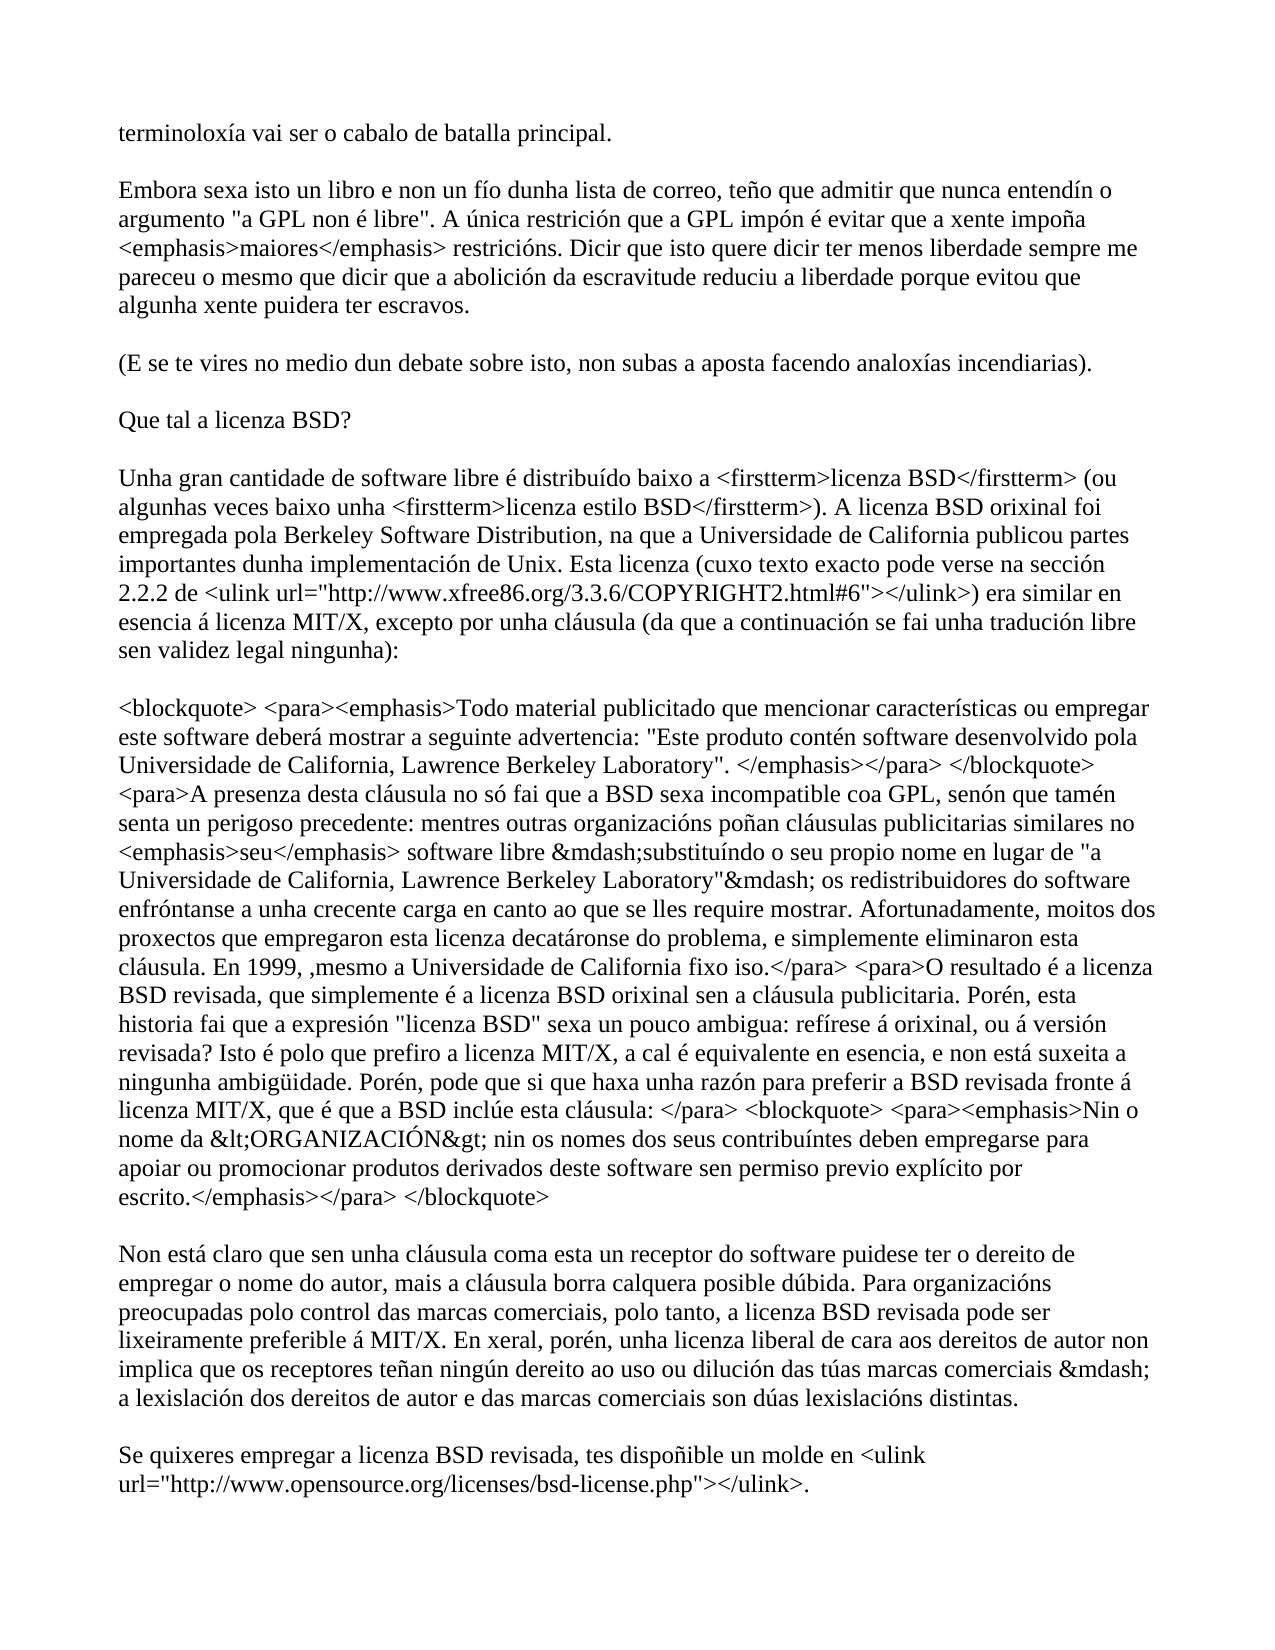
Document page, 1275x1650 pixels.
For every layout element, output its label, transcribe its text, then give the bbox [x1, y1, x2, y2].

text Non está claro que sen unha cláusula coma esta un receptor do software puidese ter o dereito de empregar o nome do autor, mais a cláusula borra calquera posible dúbida. Para organizacións preocupadas polo control das marcas comerciais, polo tanto, a licenza BSD revisada pode ser lixeiramente preferible á MIT/X. En xeral, porén, unha licenza liberal de cara aos dereitos de autor non implica que os receptores teñan ningún dereito ao uso ou dilución das túas marcas comerciais &mdash; a lexislación dos dereitos de autor e das marcas comerciais son dúas lexislacións distintas. [118, 1239, 1157, 1412]
text Unha gran cantidade de software libre é distribuído baixo a <firstterm>licenza BSD</firstterm> (ou algunhas veces baixo unha <firstterm>licenza estilo BSD</firstterm>). A licenza BSD orixinal foi empregada pola Berkeley Software Distribution, na que a Universidade de California publicou partes importantes dunha implementación de Unix. Esta licenza (cuxo texto exacto pode verse na sección 2.2.2 de <ulink url="http://www.xfree86.org/3.3.6/COPYRIGHT2.html#6"></ulink>) era similar en esencia á licenza MIT/X, excepto por unha cláusula (da que a continuación se fai unha tradución libre sen validez legal ningunha): [118, 463, 1157, 664]
text Se quixeres empregar a licenza BSD revisada, tes dispoñible un molde en <ulink url="http://www.opensource.org/licenses/bsd-license.php"></ulink>. [118, 1441, 1157, 1498]
text terminoloxía vai ser o cabalo de batalla principal. [118, 118, 1157, 147]
text Que tal a licenza BSD? [118, 406, 1157, 434]
text <blockquote> <para><emphasis>Todo material publicitado que mencionar características ou empregar este software deberá mostrar a seguinte advertencia: "Este produto contén software desenvolvido pola Universidade de California, Lawrence Berkeley Laboratory". </emphasis></para> </blockquote> <para>A presenza desta cláusula no só fai que a BSD sexa incompatible coa GPL, senón que tamén senta un perigoso precedente: mentres outras organizacións poñan cláusulas publicitarias similares no <emphasis>seu</emphasis> software libre &mdash;substituíndo o seu propio nome en lugar de "a Universidade de California, Lawrence Berkeley Laboratory"&mdash; os redistribuidores do software enfróntanse a unha crecente carga en canto ao que se lles require mostrar. Afortunadamente, moitos dos proxectos que empregaron esta licenza decatáronse do problema, e simplemente eliminaron esta cláusula. En 1999, ,mesmo a Universidade de California fixo iso.</para> <para>O resultado é a licenza BSD revisada, que simplemente é a licenza BSD orixinal sen a cláusula publicitaria. Porén, esta historia fai que a expresión "licenza BSD" sexa un pouco ambigua: refírese á orixinal, ou á versión revisada? Isto é polo que prefiro a licenza MIT/X, a cal é equivalente en esencia, e non está suxeita a ningunha ambigüidade. Porén, pode que si que haxa unha razón para preferir a BSD revisada fronte á licenza MIT/X, que é que a BSD inclúe esta cláusula: </para> <blockquote> <para><emphasis>Nin o nome da &lt;ORGANIZACIÓN&gt; nin os nomes dos seus contribuíntes deben empregarse para apoiar ou promocionar produtos derivados deste software sen permiso previo explícito por escrito.</emphasis></para> </blockquote> [118, 693, 1157, 1211]
text Embora sexa isto un libro e non un fío dunha lista de correo, teño que admitir que nunca entendín o argumento "a GPL non é libre". A única restrición que a GPL impón é evitar que a xente impoña <emphasis>maiores</emphasis> restricións. Dicir que isto quere dicir ter menos liberdade sempre me pareceu o mesmo que dicir que a abolición da escravitude reduciu a liberdade porque evitou que algunha xente puidera ter escravos. [118, 176, 1157, 319]
text (E se te vires no medio dun debate sobre isto, non subas a aposta facendo analoxías incendiarias). [118, 348, 1157, 377]
